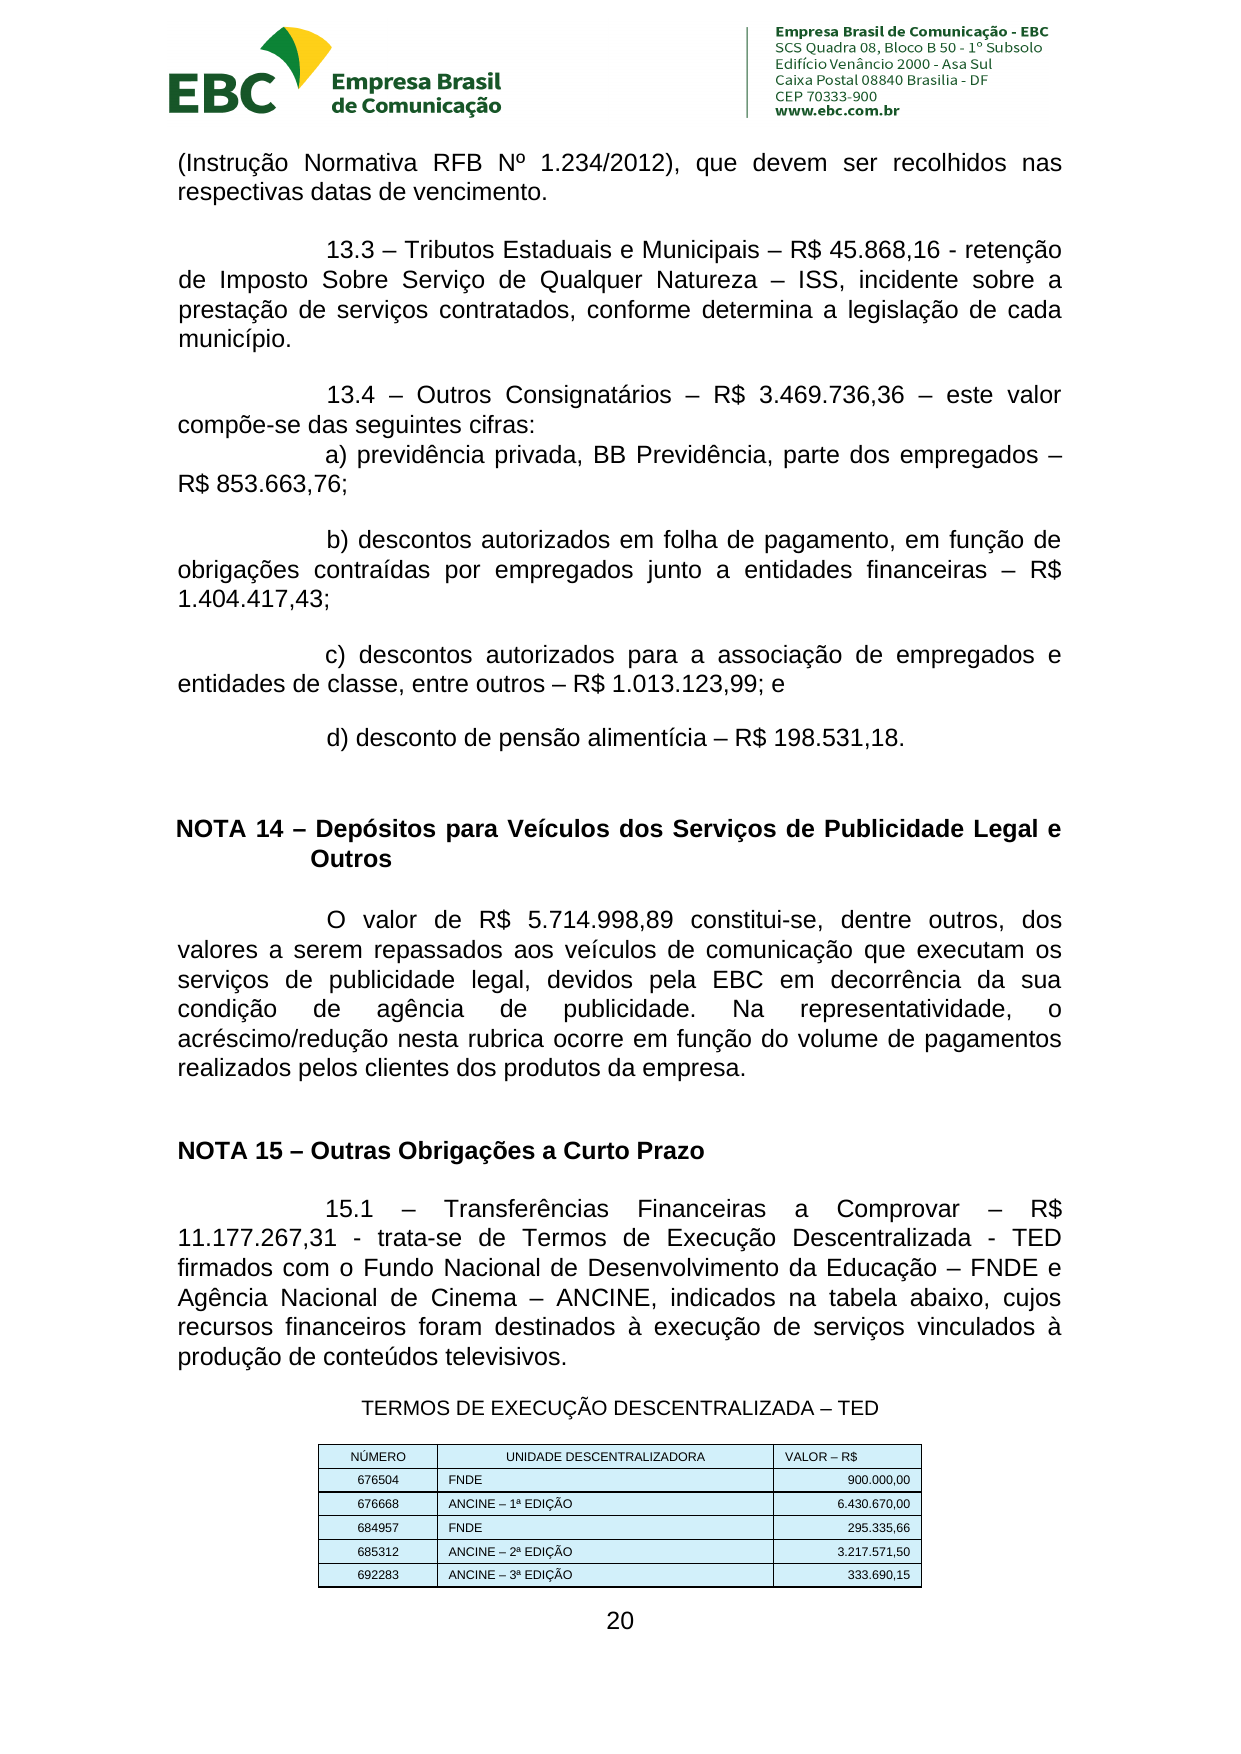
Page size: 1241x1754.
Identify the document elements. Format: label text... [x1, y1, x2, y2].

text O valor de R$ 5.714.998,89 constitui-se, dentre outros, dos valores a serem repassados aos veículos de comunicação que executam os serviços de publicidade legal, devidos pela EBC em decorrência da sua condição de agência de publicidade. Na representatividade, o acréscimo/redução nesta rubrica ocorre em função do volume de pagamentos realizados pelos clientes dos produtos da empresa. [177, 905, 1063, 1082]
table_cell 676668 [319, 1493, 437, 1515]
text NOTA 15 – Outras Obrigações a Curto Prazo [177, 1136, 1063, 1165]
table_cell 685312 [319, 1540, 437, 1563]
table_cell ANCINE – 1ª EDIÇÃO [438, 1493, 773, 1515]
text d) desconto de pensão alimentícia – R$ 198.531,18. [177, 723, 1063, 752]
text a) previdência privada, BB Previdência, parte dos empregados – R$ 853.663,76; [177, 440, 1063, 497]
table_cell ANCINE – 3ª EDIÇÃO [438, 1564, 773, 1586]
text b) descontos autorizados em folha de pagamento, em função de obrigações contraídas por empregados junto a entidades financeiras – R$ 1.404.417,43; [177, 525, 1063, 613]
table_cell 295.335,66 [774, 1516, 921, 1539]
text TERMOS DE EXECUÇÃO DESCENTRALIZADA – TED [177, 1396, 1063, 1420]
table_cell 692283 [319, 1564, 437, 1586]
table_cell 6.430.670,00 [774, 1493, 921, 1515]
table_header VALOR – R$ [774, 1445, 921, 1468]
text 13.3 – Tributos Estaduais e Municipais – R$ 45.868,16 - retenção de Imposto Sobre Serviço de Qualquer Natureza – ISS, incidente sobre a prestação de serviços contratados, conforme determina a legislação de cada município. [178, 235, 1063, 353]
table_cell 3.217.571,50 [774, 1540, 921, 1563]
table_header NÚMERO [319, 1445, 437, 1468]
text NOTA 14 – Depósitos para Veículos dos Serviços de Publicidade Legal e Outros [176, 814, 1063, 873]
text c) descontos autorizados para a associação de empregados e entidades de classe, entre outros – R$ 1.013.123,99; e [177, 640, 1063, 698]
table_header UNIDADE DESCENTRALIZADORA [438, 1445, 773, 1468]
text 15.1 – Transferências Financeiras a Comprovar – R$ 11.177.267,31 - trata-se de Termos de Execução Descentralizada - TED firmados com o Fundo Nacional de Desenvolvimento da Educação – FNDE e Agência Nacional de Cinema – ANCINE, indicados na tabela abaixo, cujos recursos financeiros foram destinados à execução de serviços vinculados à produção de conteúdos televisivos. [177, 1194, 1063, 1371]
table_cell FNDE [438, 1469, 773, 1491]
text 13.4 – Outros Consignatários – R$ 3.469.736,36 – este valor compõe-se das seguintes cifras: [177, 380, 1063, 438]
table_cell 900.000,00 [774, 1469, 921, 1491]
table_cell 684957 [319, 1516, 437, 1539]
table_cell ANCINE – 2ª EDIÇÃO [438, 1540, 773, 1563]
table_cell 333.690,15 [774, 1564, 921, 1586]
table_cell 676504 [319, 1469, 437, 1491]
table_cell FNDE [438, 1516, 773, 1539]
text (Instrução Normativa RFB Nº 1.234/2012), que devem ser recolhidos nas respectivas datas de vencimento. [177, 148, 1063, 206]
